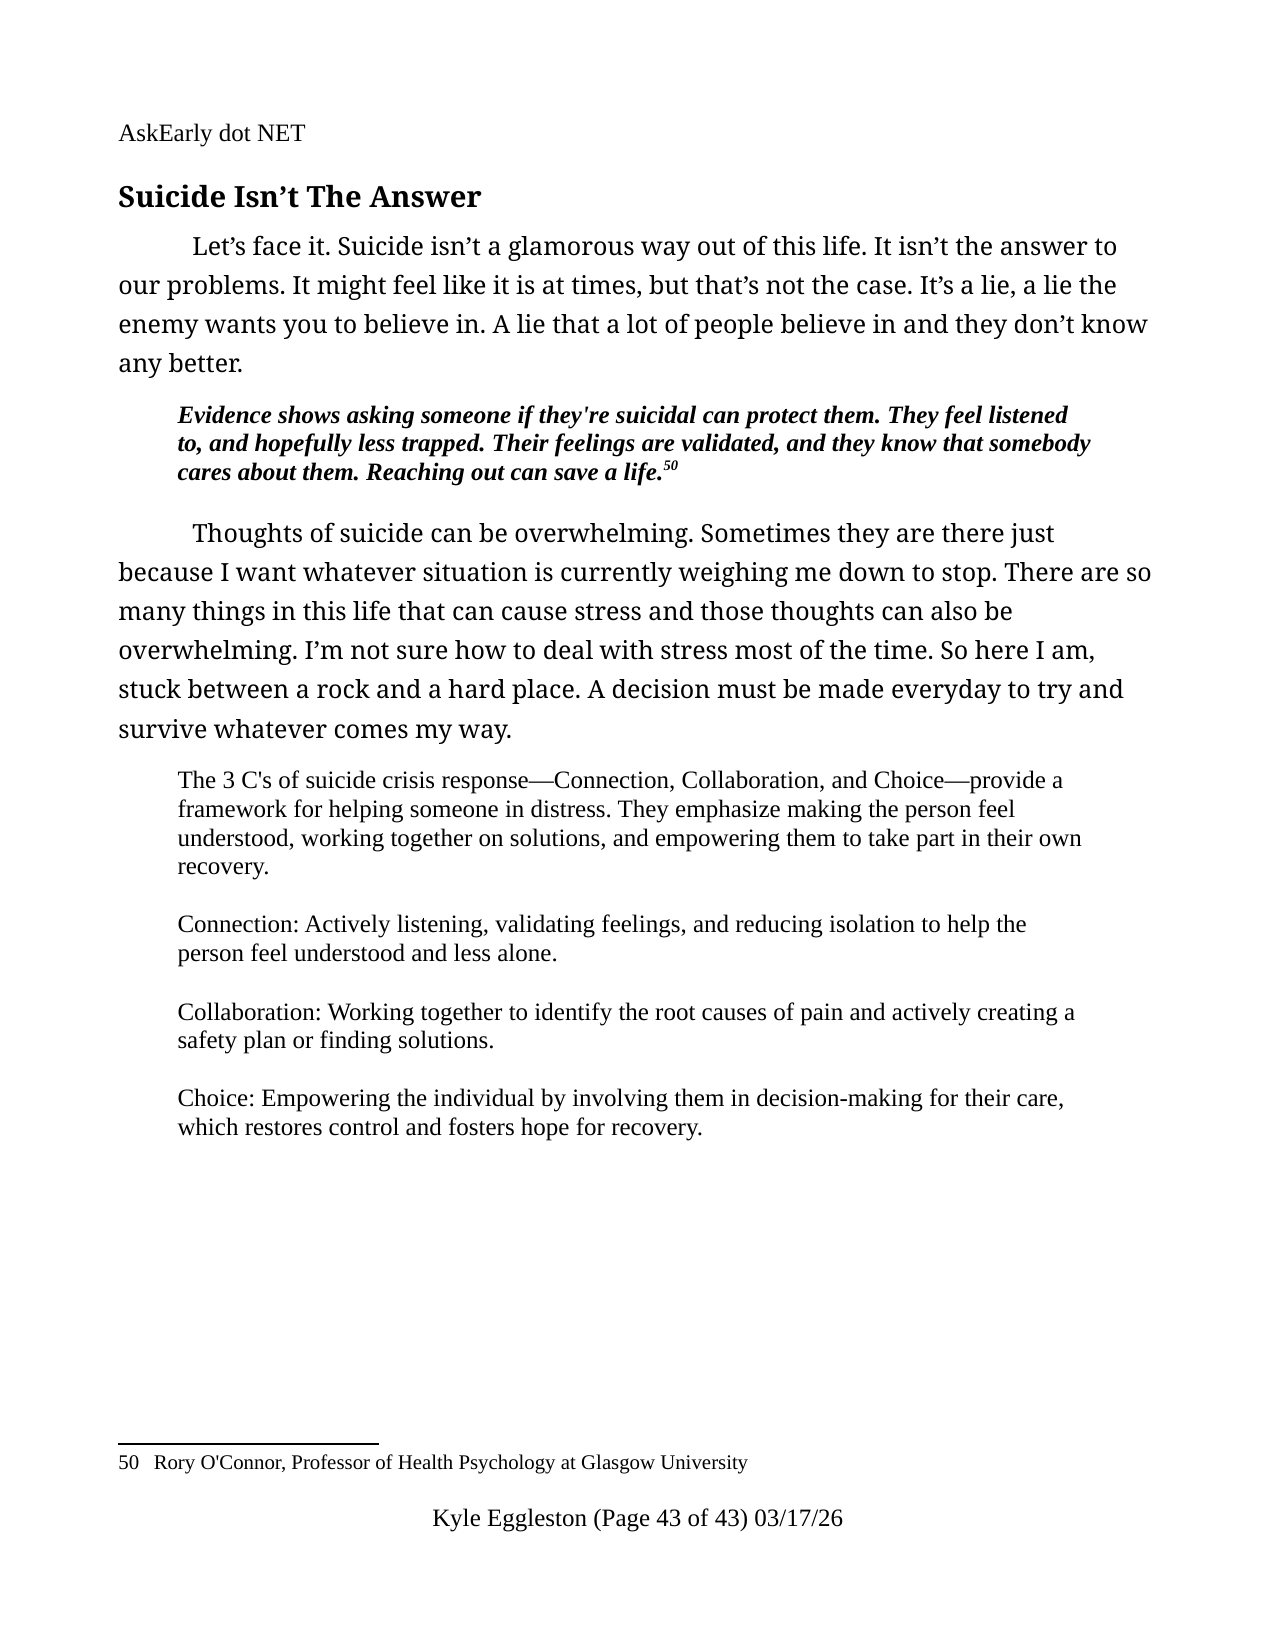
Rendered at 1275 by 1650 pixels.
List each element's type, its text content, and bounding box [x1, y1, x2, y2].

text The 3 C's of suicide crisis response—Connection, Collaboration, and Choice—provide a framework for helping someone in distress. They emphasize making the person feel understood, working together on solutions, and empowering them to take part in their own recovery. [177, 765, 1098, 880]
text Connection: Actively listening, validating feelings, and reducing isolation to help the person feel understood and less alone. [177, 909, 1098, 967]
text Rory O'Connor, Professor of Health Psychology at Glasgow University [118, 1449, 1157, 1474]
text Let’s face it. Suicide isn’t a glamorous way out of this life. It isn’t the answer to our problems. It might feel like it is at times, but that’s not the case. It’s a lie, a lie the enemy wants you to believe in. A lie that a lot of people believe in and they don’t know any better. [118, 228, 1157, 380]
subtitle Suicide Isn’t The Answer [118, 176, 1157, 216]
text Evidence shows asking someone if they're suicidal can protect them. They feel listened to, and hopefully less trapped. Their feelings are validated, and they know that somebody cares about them. Reaching out can save a life. [177, 400, 1098, 486]
text Choice: Empowering the individual by involving them in decision-making for their care, which restores control and fosters hope for recovery. [177, 1083, 1098, 1141]
text Thoughts of suicide can be overwhelming. Sometimes they are there just because I want whatever situation is currently weighing me down to stop. There are so many things in this life that can cause stress and those thoughts can also be overwhelming. I’m not sure how to deal with stress most of the time. So here I am, stuck between a rock and a hard place. A decision must be made everyday to try and survive whatever comes my way. [118, 516, 1157, 745]
text Collaboration: Working together to identify the root causes of pain and actively creating a safety plan or finding solutions. [177, 997, 1098, 1054]
